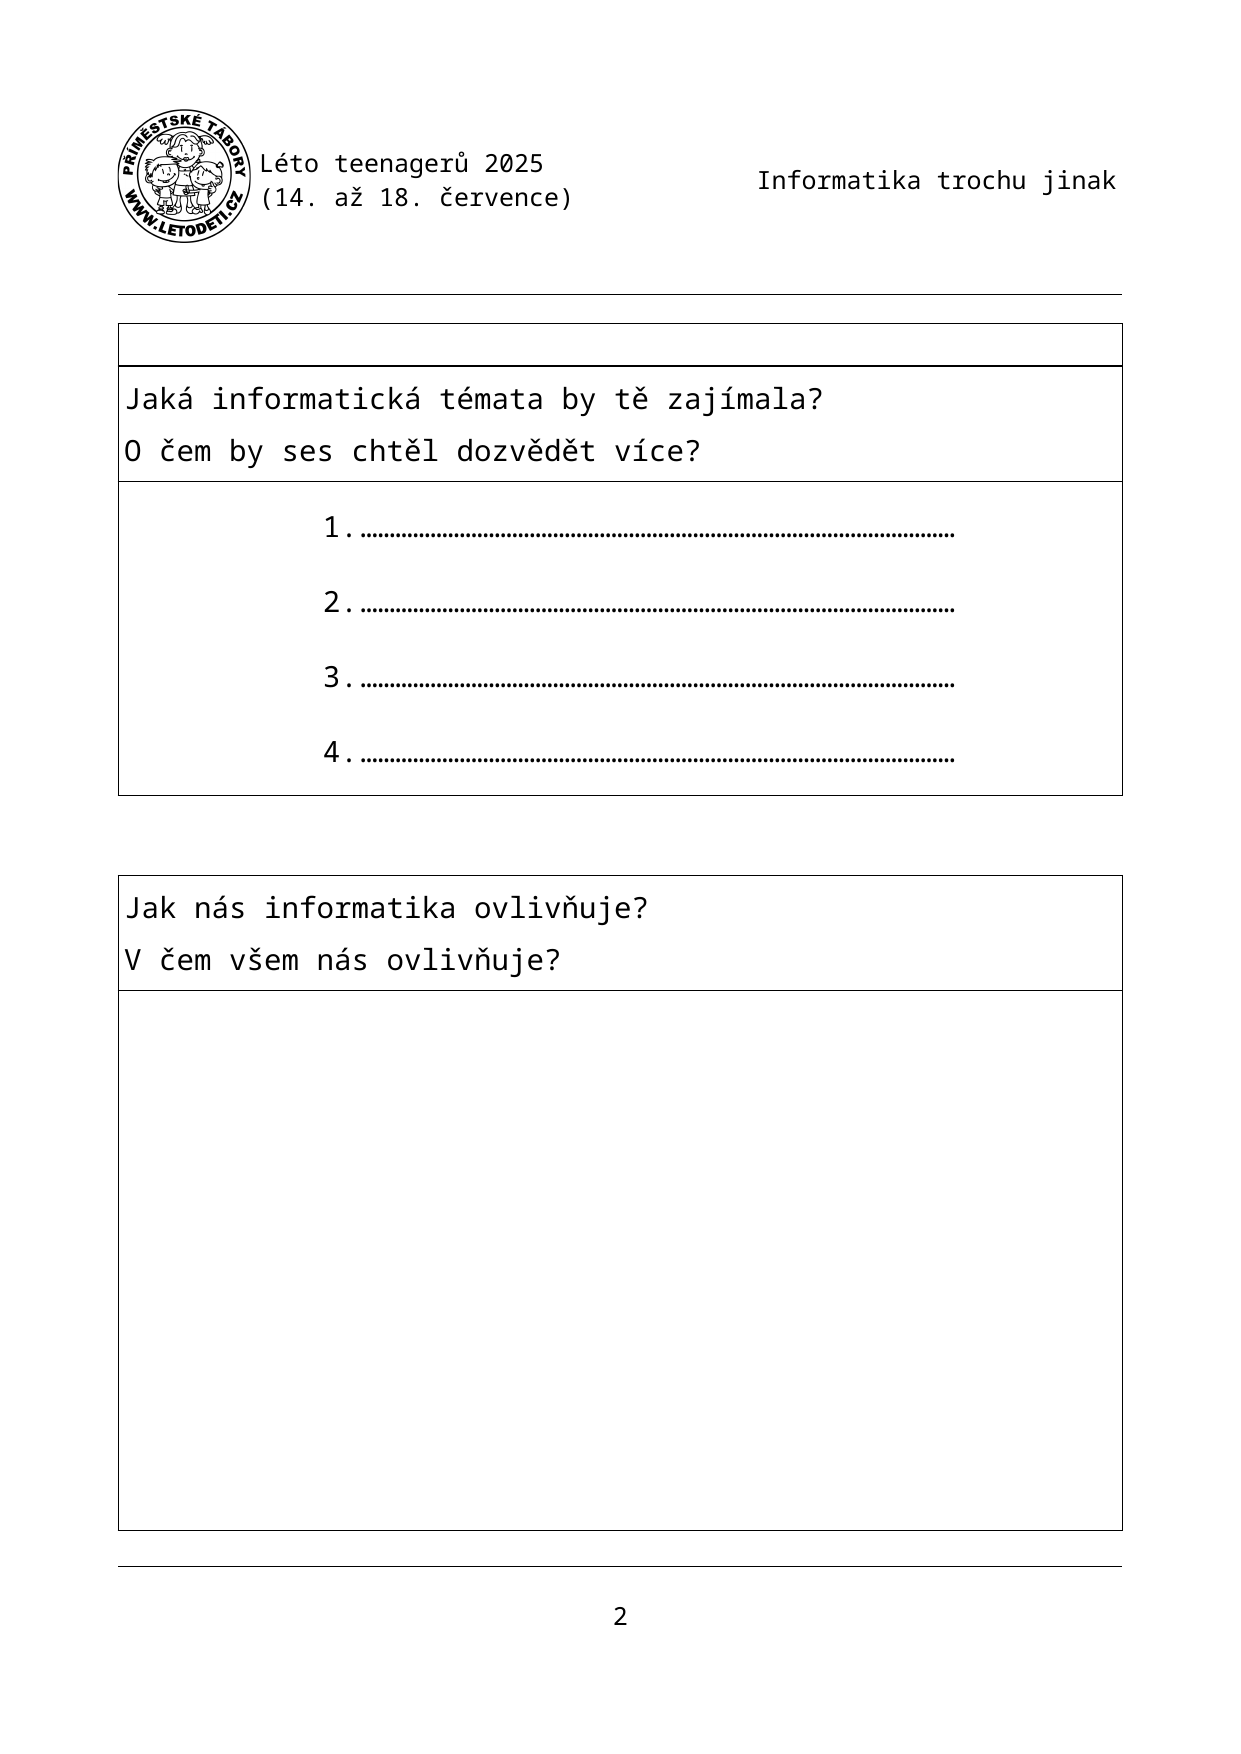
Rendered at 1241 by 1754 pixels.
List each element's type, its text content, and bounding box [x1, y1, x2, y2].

table_cell ………………………………………………………………………………………… ………………………………………………………………………………………… ………………………………………………………………………………………… ………………………………………………………………………………………… [119, 482, 1122, 795]
table_header Jak nás informatika ovlivňuje? V čem všem nás ovlivňuje? [119, 876, 1122, 990]
table_cell [119, 991, 1122, 1530]
table_cell [119, 324, 1122, 364]
picture [117, 107, 251, 243]
table_header Jaká informatická témata by tě zajímala? O čem by ses chtěl dozvědět více? [119, 367, 1122, 481]
